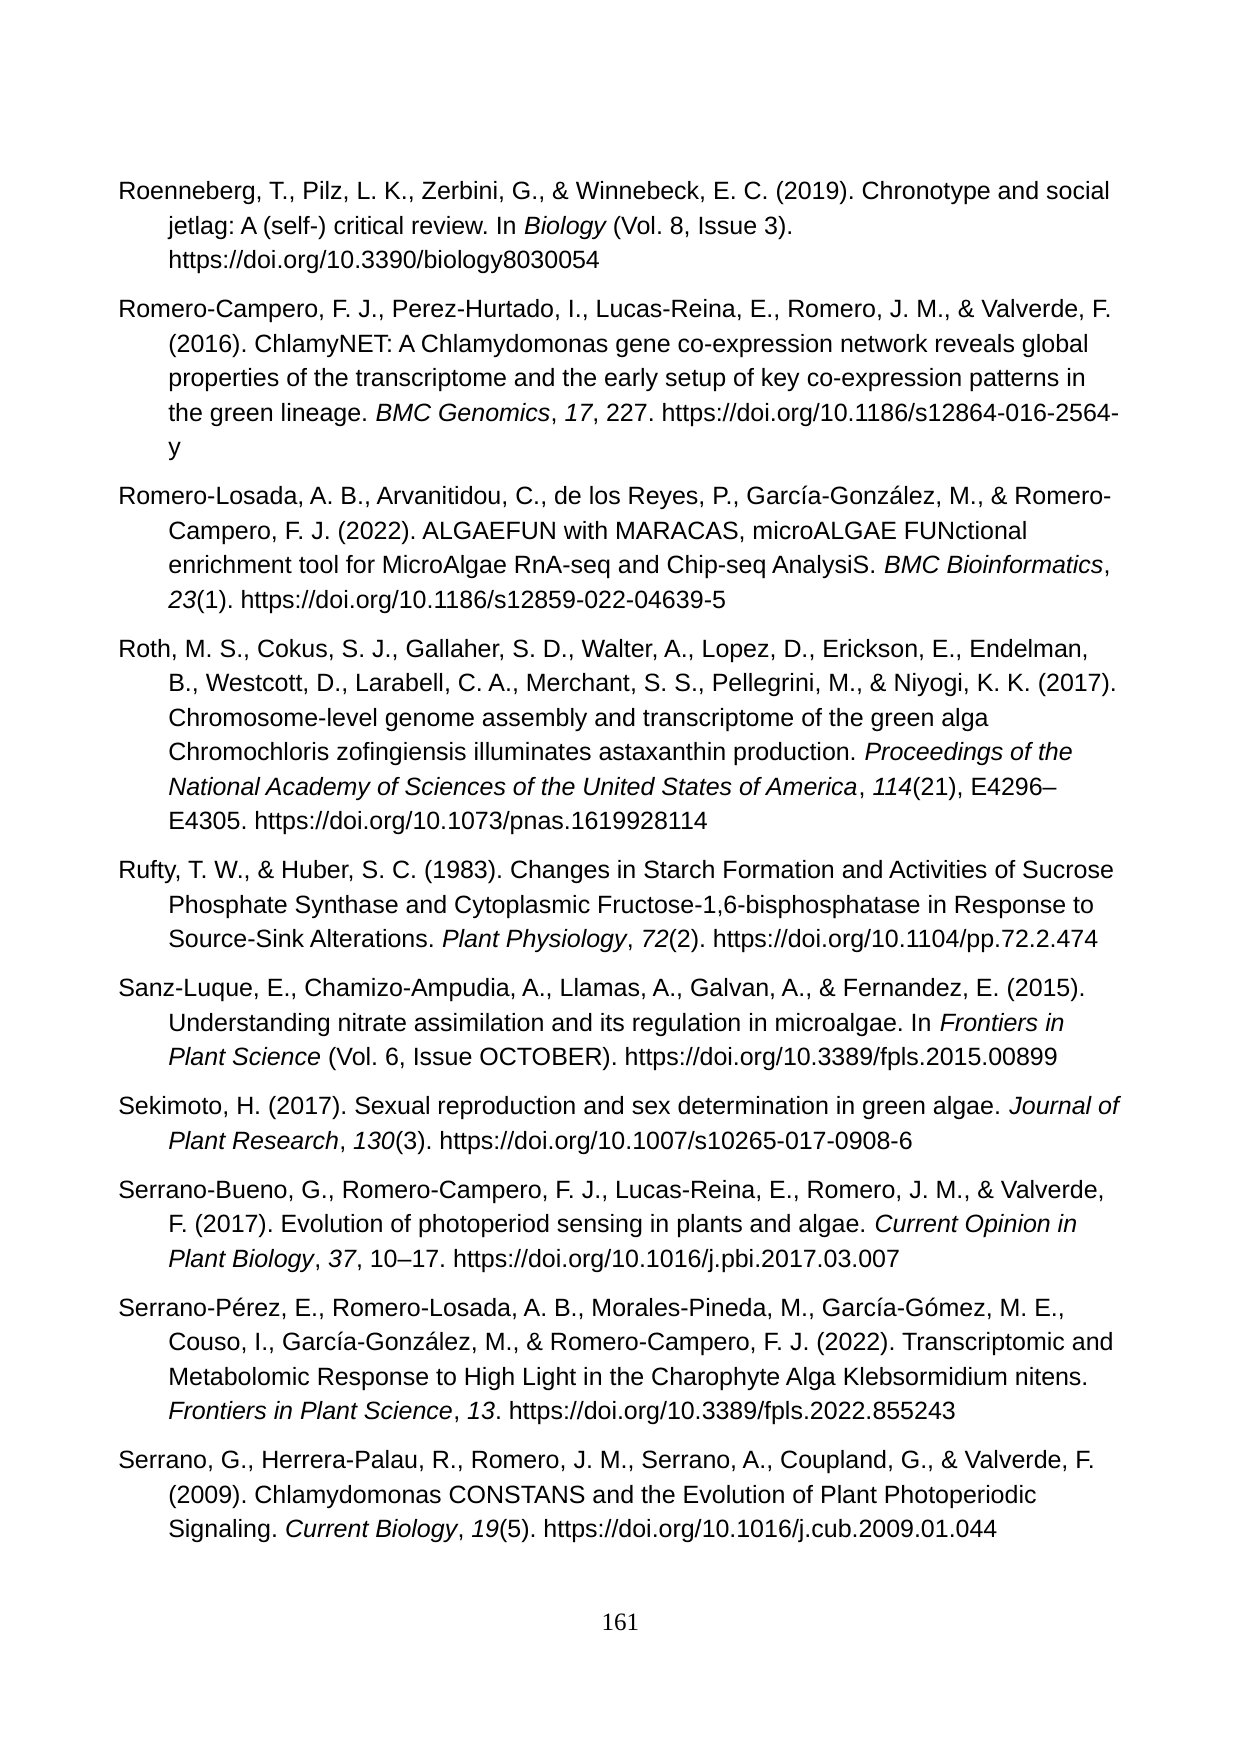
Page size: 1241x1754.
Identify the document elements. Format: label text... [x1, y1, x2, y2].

text Romero-Campero, F. J., Perez-Hurtado, I., Lucas-Reina, E., Romero, J. M., & Valverde, F. (2016). ChlamyNET: A Chlamydomonas gene co-expression network reveals global properties of the transcriptome and the early setup of key co-expression patterns in the green lineage. BMC Genomics, 17, 227. https://doi.org/10.1186/s12864-016-2564-y [118, 294, 1122, 461]
text Roenneberg, T., Pilz, L. K., Zerbini, G., & Winnebeck, E. C. (2019). Chronotype and social jetlag: A (self-) critical review. In Biology (Vol. 8, Issue 3). https://doi.org/10.3390/biology8030054 [118, 176, 1122, 274]
text Serrano-Bueno, G., Romero-Campero, F. J., Lucas-Reina, E., Romero, J. M., & Valverde, F. (2017). Evolution of photoperiod sensing in plants and algae. Current Opinion in Plant Biology, 37, 10–17. https://doi.org/10.1016/j.pbi.2017.03.007 [118, 1175, 1122, 1273]
text Romero-Losada, A. B., Arvanitidou, C., de los Reyes, P., García-González, M., & Romero-Campero, F. J. (2022). ALGAEFUN with MARACAS, microALGAE FUNctional enrichment tool for MicroAlgae RnA-seq and Chip-seq AnalysiS. BMC Bioinformatics, 23(1). https://doi.org/10.1186/s12859-022-04639-5 [118, 481, 1122, 613]
text Rufty, T. W., & Huber, S. C. (1983). Changes in Starch Formation and Activities of Sucrose Phosphate Synthase and Cytoplasmic Fructose-1,6-bisphosphatase in Response to Source-Sink Alterations. Plant Physiology, 72(2). https://doi.org/10.1104/pp.72.2.474 [118, 855, 1122, 953]
text Serrano, G., Herrera-Palau, R., Romero, J. M., Serrano, A., Coupland, G., & Valverde, F. (2009). Chlamydomonas CONSTANS and the Evolution of Plant Photoperiodic Signaling. Current Biology, 19(5). https://doi.org/10.1016/j.cub.2009.01.044 [118, 1445, 1122, 1543]
text Roth, M. S., Cokus, S. J., Gallaher, S. D., Walter, A., Lopez, D., Erickson, E., Endelman, B., Westcott, D., Larabell, C. A., Merchant, S. S., Pellegrini, M., & Niyogi, K. K. (2017). Chromosome-level genome assembly and transcriptome of the green alga Chromochloris zofingiensis illuminates astaxanthin production. Proceedings of the National Academy of Sciences of the United States of America, 114(21), E4296–E4305. https://doi.org/10.1073/pnas.1619928114 [118, 634, 1122, 835]
text Sekimoto, H. (2017). Sexual reproduction and sex determination in green algae. Journal of Plant Research, 130(3). https://doi.org/10.1007/s10265-017-0908-6 [118, 1091, 1122, 1154]
text Serrano-Pérez, E., Romero-Losada, A. B., Morales-Pineda, M., García-Gómez, M. E., Couso, I., García-González, M., & Romero-Campero, F. J. (2022). Transcriptomic and Metabolomic Response to High Light in the Charophyte Alga Klebsormidium nitens. Frontiers in Plant Science, 13. https://doi.org/10.3389/fpls.2022.855243 [118, 1293, 1122, 1425]
text Sanz-Luque, E., Chamizo-Ampudia, A., Llamas, A., Galvan, A., & Fernandez, E. (2015). Understanding nitrate assimilation and its regulation in microalgae. In Frontiers in Plant Science (Vol. 6, Issue OCTOBER). https://doi.org/10.3389/fpls.2015.00899 [118, 973, 1122, 1071]
